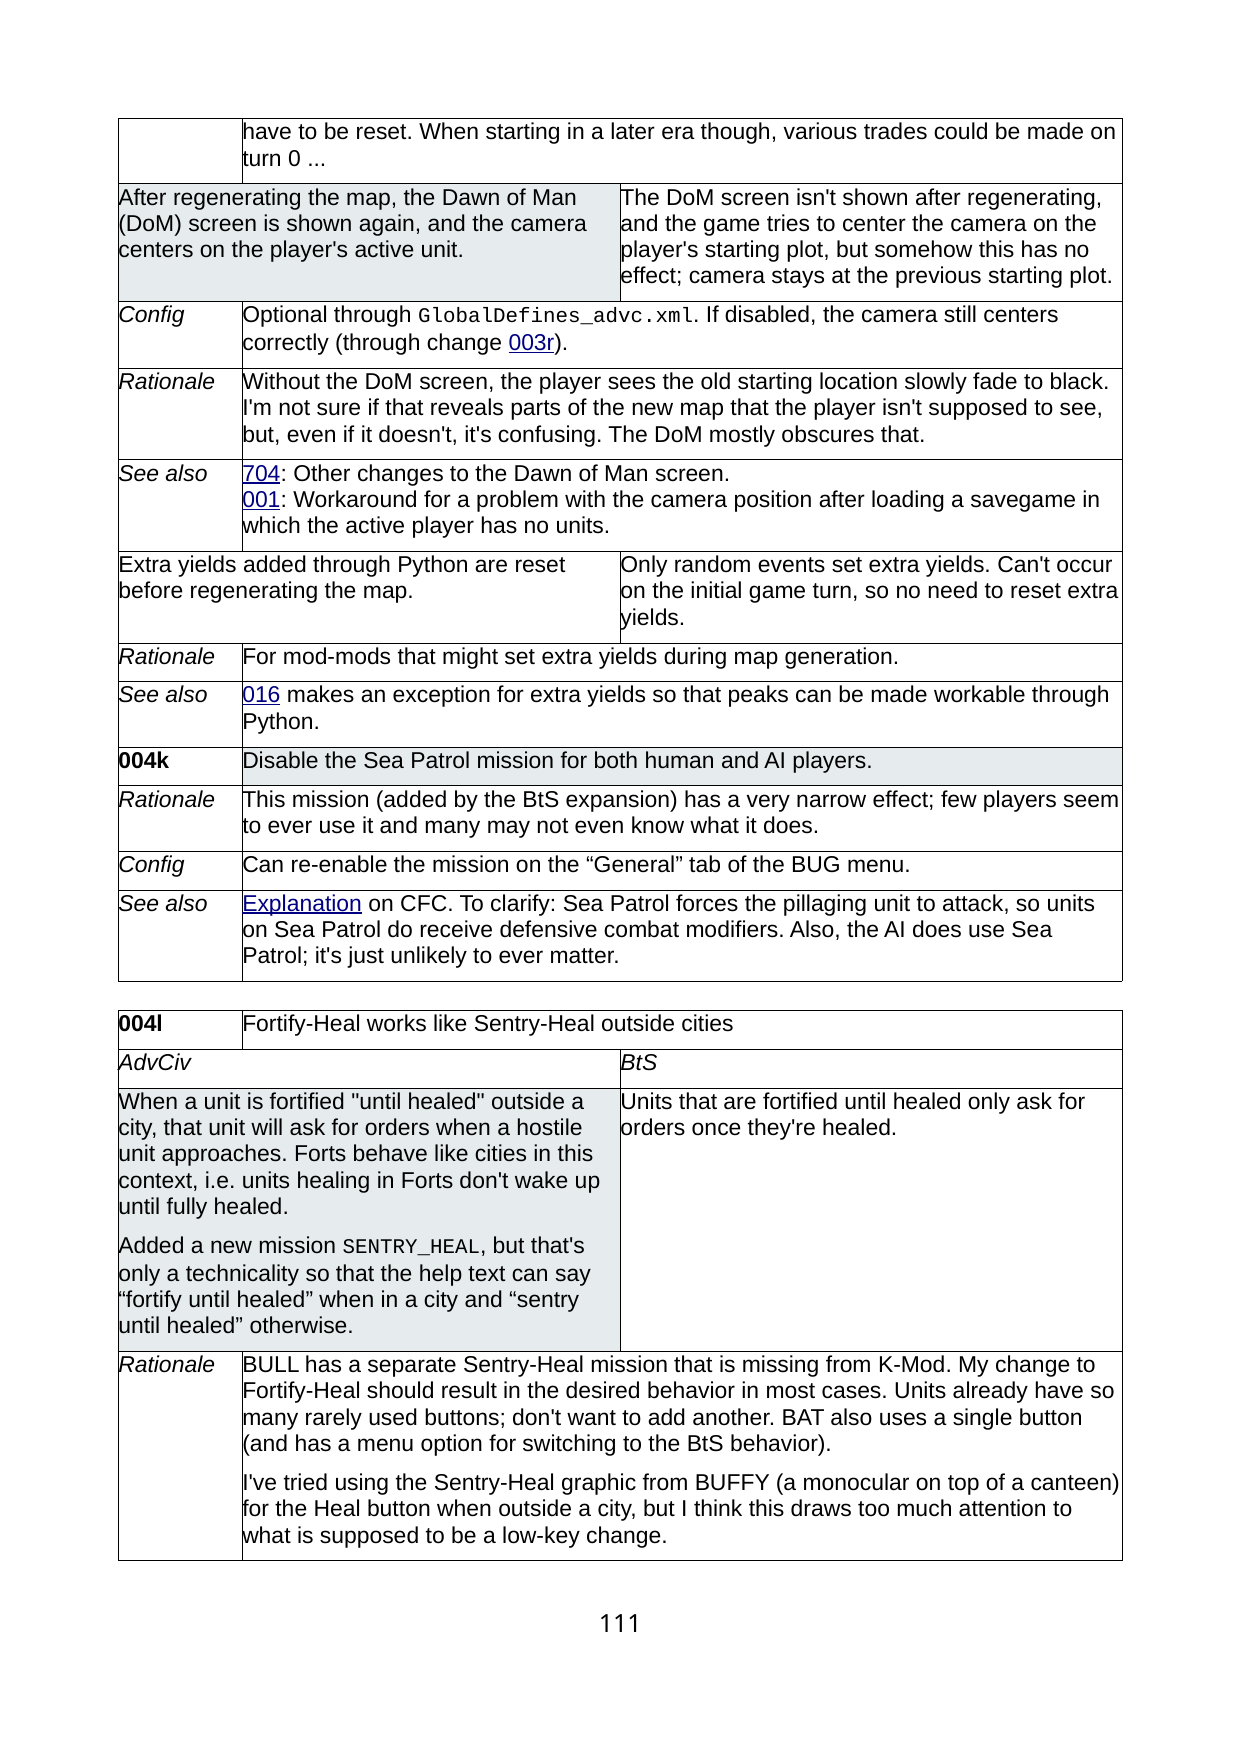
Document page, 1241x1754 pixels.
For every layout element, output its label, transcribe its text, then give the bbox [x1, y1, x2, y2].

table_cell See also [119, 891, 242, 981]
table_cell have to be reset. When starting in a later era though, various trades could be made on turn 0 ... [243, 119, 1122, 183]
table_cell Units that are fortified until healed only ask for orders once they're healed. [621, 1089, 1122, 1351]
table_cell Rationale [119, 644, 242, 681]
table_cell After regenerating the map, the Dawn of Man (DoM) screen is shown again, and the camera centers on the player's active unit. [119, 184, 620, 301]
table_cell Only random events set extra yields. Can't occur on the initial game turn, so no need to reset extra yields. [621, 552, 1122, 642]
table_cell When a unit is fortified "until healed" outside a city, that unit will ask for orders when a hostile unit approaches. Forts behave like cities in this context, i.e. units healing in Forts don't wake up until fully healed. Added a new mission SENTRY_HEAL, but that's only a technicality so that the help text can say “fortify until healed” when in a city and “sentry until healed” otherwise. [119, 1089, 620, 1351]
table_cell AdvCiv [119, 1050, 620, 1088]
table_cell Extra yields added through Python are reset before regenerating the map. [119, 552, 620, 642]
table_cell Optional through GlobalDefines_advc.xml. If disabled, the camera still centers correctly (through change 003r). [243, 302, 1122, 368]
table_cell Rationale [119, 369, 242, 459]
table_cell Rationale [119, 786, 242, 851]
table_cell See also [119, 682, 242, 747]
table_cell The DoM screen isn't shown after regenerating, and the game tries to center the camera on the player's starting plot, but somehow this has no effect; camera stays at the previous starting plot. [621, 184, 1122, 301]
table_cell Config [119, 302, 242, 368]
table_cell 016 makes an exception for extra yields so that peaks can be made workable through Python. [243, 682, 1122, 747]
table_cell 004k [119, 748, 242, 785]
table_cell 704: Other changes to the Dawn of Man screen. 001: Workaround for a problem with the camera position after loading a savegame in which the active player has no units. [243, 460, 1122, 551]
table_cell [119, 119, 242, 183]
table_cell Without the DoM screen, the player sees the old starting location slowly fade to black. I'm not sure if that reveals parts of the new map that the player isn't supposed to see, but, even if it doesn't, it's confusing. The DoM mostly obscures that. [243, 369, 1122, 459]
table_header 004l [119, 1011, 242, 1049]
table_cell BULL has a separate Sentry-Heal mission that is missing from K-Mod. My change to Fortify-Heal should result in the desired behavior in most cases. Units already have so many rarely used buttons; don't want to add another. BAT also uses a single button (and has a menu option for switching to the BtS behavior). I've tried using the Sentry-Heal graphic from BUFFY (a monocular on top of a canteen) for the Heal button when outside a city, but I think this draws too much attention to what is supposed to be a low-key change. [243, 1352, 1122, 1560]
table_cell See also [119, 460, 242, 551]
table_cell Config [119, 852, 242, 889]
table_cell Rationale [119, 1352, 242, 1560]
table_cell Can re-enable the mission on the “General” tab of the BUG menu. [243, 852, 1122, 889]
table_cell Explanation on CFC. To clarify: Sea Patrol forces the pillaging unit to attack, so units on Sea Patrol do receive defensive combat modifiers. Also, the AI does use Sea Patrol; it's just unlikely to ever matter. [243, 891, 1122, 981]
table_cell Disable the Sea Patrol mission for both human and AI players. [243, 748, 1122, 785]
table_cell For mod-mods that might set extra yields during map generation. [243, 644, 1122, 681]
table_cell This mission (added by the BtS expansion) has a very narrow effect; few players seem to ever use it and many may not even know what it does. [243, 786, 1122, 851]
table_header Fortify-Heal works like Sentry-Heal outside cities [243, 1011, 1122, 1049]
table_cell BtS [621, 1050, 1122, 1088]
